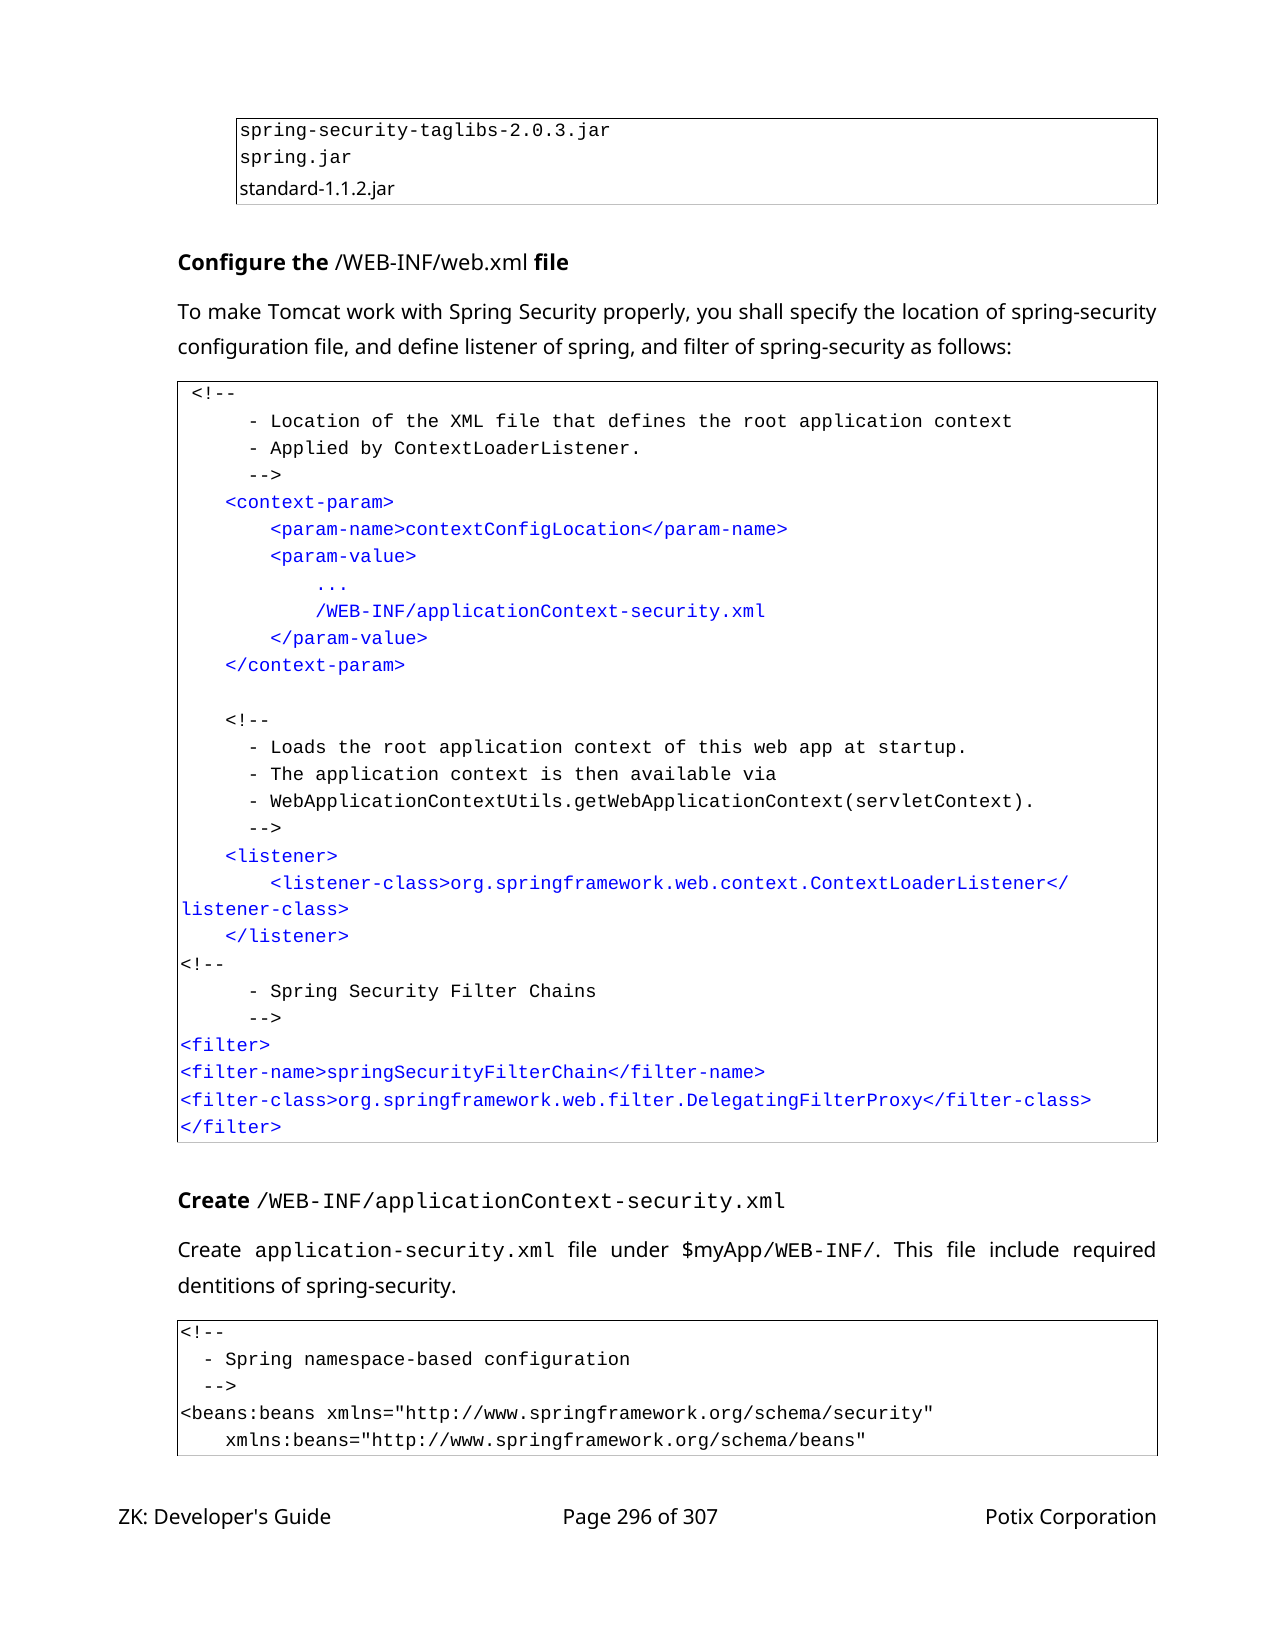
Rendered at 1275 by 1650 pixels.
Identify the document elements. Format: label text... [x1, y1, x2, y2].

text <filter-name>springSecurityFilterChain</filter-name> [178, 1060, 1157, 1084]
subtitle Configure the /WEB-INF/web.xml file [177, 247, 1157, 277]
text standard-1.1.2.jar [237, 172, 1157, 204]
text ... [178, 572, 1157, 596]
text --> [178, 463, 1157, 487]
text spring-security-taglibs-2.0.3.jar [237, 119, 1157, 142]
text <listener-class>org.springframework.web.context.ContextLoaderListener</listener-class> [178, 871, 1157, 921]
text xmlns:beans="http://www.springframework.org/schema/beans" [178, 1428, 1157, 1455]
text - Spring Security Filter Chains [178, 979, 1157, 1003]
text <!-- [178, 382, 1157, 406]
text Create application-security.xml file under $myApp/WEB-INF/. This file include required dentitions of spring-security. [177, 1235, 1157, 1299]
subtitle Create /WEB-INF/applicationContext-security.xml [177, 1184, 1157, 1214]
text <param-name>contextConfigLocation</param-name> [178, 517, 1157, 541]
text </listener> [178, 924, 1157, 949]
text <param-value> [178, 544, 1157, 569]
text <filter> [178, 1033, 1157, 1057]
text </filter> [178, 1115, 1157, 1142]
text - Loads the root application context of this web app at startup. [178, 735, 1157, 759]
text /WEB-INF/applicationContext-security.xml [178, 599, 1157, 623]
text <context-param> [178, 490, 1157, 514]
text - Applied by ContextLoaderListener. [178, 436, 1157, 460]
text --> [178, 816, 1157, 841]
text <!-- [178, 1321, 1157, 1344]
text </context-param> [178, 653, 1157, 677]
text <!-- [178, 952, 1157, 976]
text <beans:beans xmlns="http://www.springframework.org/schema/security" [178, 1401, 1157, 1425]
text spring.jar [237, 145, 1157, 169]
text </param-value> [178, 626, 1157, 650]
text - The application context is then available via [178, 762, 1157, 786]
text - WebApplicationContextUtils.getWebApplicationContext(servletContext). [178, 789, 1157, 813]
text - Spring namespace-based configuration [178, 1347, 1157, 1371]
text --> [178, 1374, 1157, 1398]
text - Location of the XML file that defines the root application context [178, 408, 1157, 433]
text To make Tomcat work with Spring Security properly, you shall specify the location of spring-security configuration file, and define listener of spring, and filter of spring-security as follows: [177, 297, 1157, 361]
text <filter-class>org.springframework.web.filter.DelegatingFilterProxy</filter-class> [178, 1087, 1157, 1112]
text <!-- [178, 707, 1157, 732]
text --> [178, 1006, 1157, 1030]
text <listener> [178, 843, 1157, 868]
